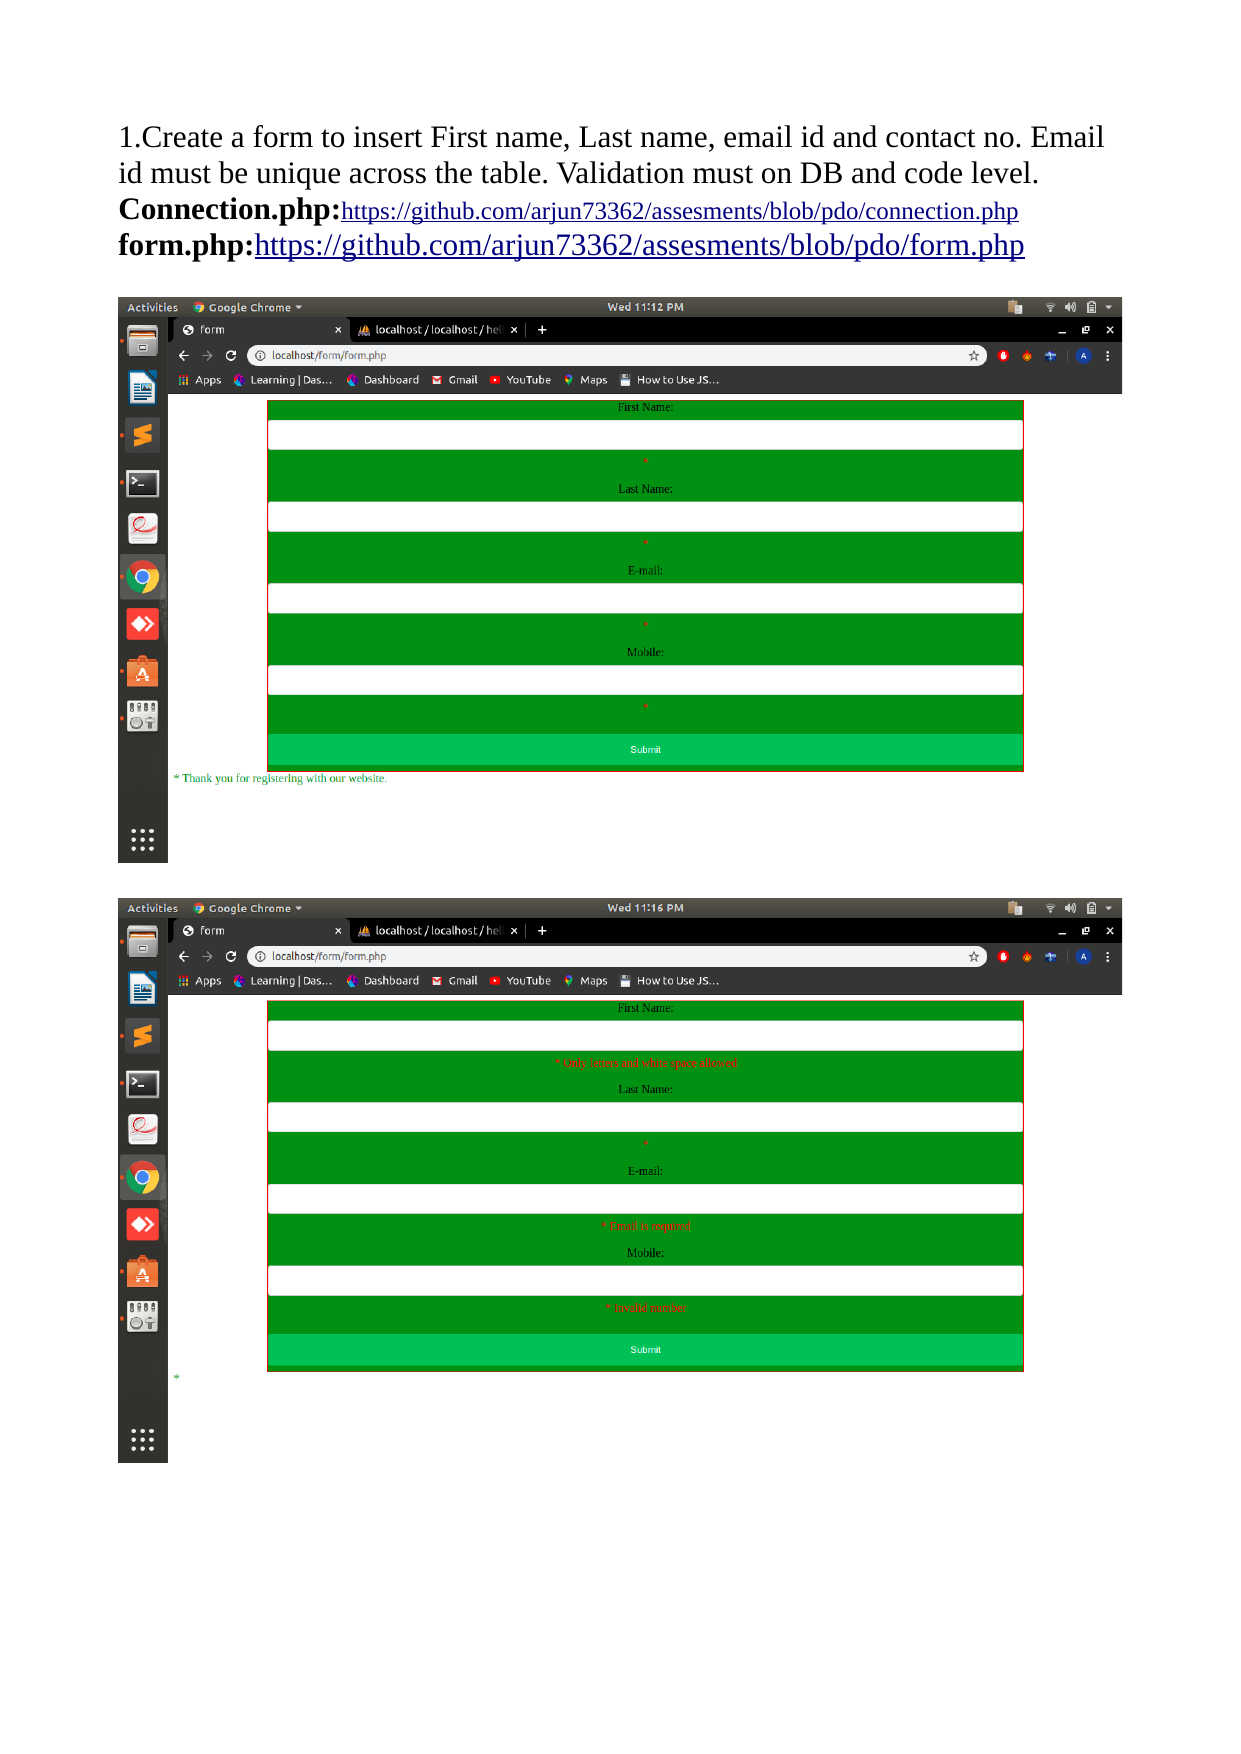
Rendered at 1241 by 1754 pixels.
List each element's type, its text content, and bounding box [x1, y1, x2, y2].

text 1.Create a form to insert First name, Last name, email id and contact no. Email id must be unique across the table. Validation must on DB and code level. [118, 118, 1122, 190]
text form.php:https://github.com/arjun73362/assesments/blob/pdo/form.php [118, 226, 1122, 262]
picture [118, 297, 1123, 863]
text Connection.php:https://github.com/arjun73362/assesments/blob/pdo/connection.php [118, 190, 1122, 226]
picture [118, 898, 1123, 1463]
